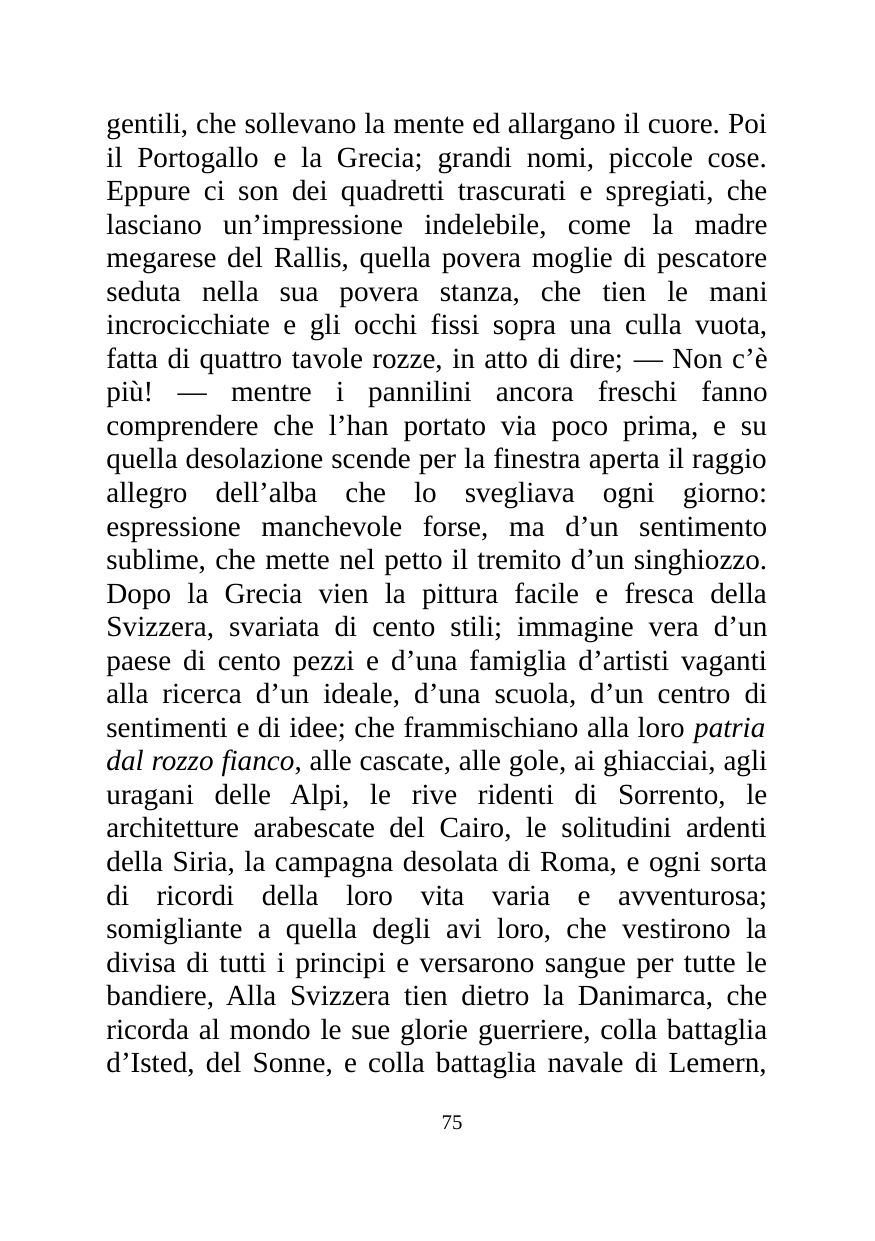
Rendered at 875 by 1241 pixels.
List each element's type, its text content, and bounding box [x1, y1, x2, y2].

text gentili, che sollevano la mente ed allargano il cuore. Poi il Portogallo e la Grecia; grandi nomi, piccole cose. Eppure ci son dei quadretti trascurati e spregiati, che lasciano un’impressione indelebile, come la madre megarese del Rallis, quella povera moglie di pescatore seduta nella sua povera stanza, che tien le mani incrocicchiate e gli occhi fissi sopra una culla vuota, fatta di quattro tavole rozze, in atto di dire; — Non c’è più! — mentre i pannilini ancora freschi fanno comprendere che l’han portato via poco prima, e su quella desolazione scende per la finestra aperta il raggio allegro dell’alba che lo svegliava ogni giorno: espressione manchevole forse, ma d’un sentimento sublime, che mette nel petto il tremito d’un singhiozzo. Dopo la Grecia vien la pittura facile e fresca della Svizzera, svariata di cento stili; immagine vera d’un paese di cento pezzi e d’una famiglia d’artisti vaganti alla ricerca d’un ideale, d’una scuola, d’un centro di sentimenti e di idee; che frammischiano alla loro patria dal rozzo fianco, alle cascate, alle gole, ai ghiacciai, agli uragani delle Alpi, le rive ridenti di Sorrento, le architetture arabescate del Cairo, le solitudini ardenti della Siria, la campagna desolata di Roma, e ogni sorta di ricordi della loro vita varia e avventurosa; somigliante a quella degli avi loro, che vestirono la divisa di tutti i principi e versarono sangue per tutte le bandiere, Alla Svizzera tien dietro la Danimarca, che ricorda al mondo le sue glorie guerriere, colla battaglia d’Isted, del Sonne, e colla battaglia navale di Lemern, [106, 106, 768, 1079]
